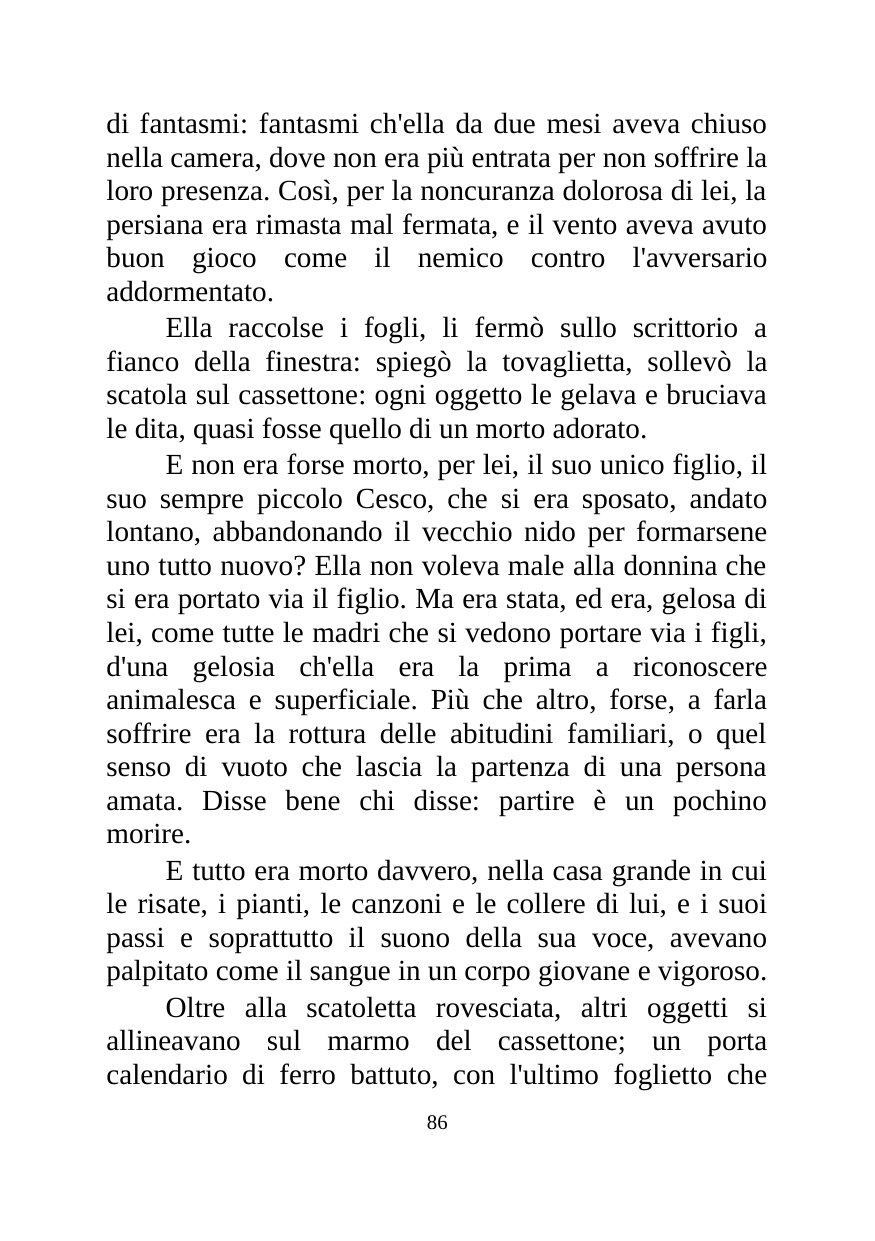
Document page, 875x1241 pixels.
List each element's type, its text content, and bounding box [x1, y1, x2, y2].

text E non era forse morto, per lei, il suo unico figlio, il suo sempre piccolo Cesco, che si era sposato, andato lontano, abbandonando il vecchio nido per formarsene uno tutto nuovo? Ella non voleva male alla donnina che si era portato via il figlio. Ma era stata, ed era, gelosa di lei, come tutte le madri che si vedono portare via i figli, d'una gelosia ch'ella era la prima a riconoscere animalesca e superficiale. Più che altro, forse, a farla soffrire era la rottura delle abitudini familiari, o quel senso di vuoto che lascia la partenza di una persona amata. Disse bene chi disse: partire è un pochino morire. [106, 447, 768, 850]
text di fantasmi: fantasmi ch'ella da due mesi aveva chiuso nella camera, dove non era più entrata per non soffrire la loro presenza. Così, per la noncuranza dolorosa di lei, la persiana era rimasta mal fermata, e il vento aveva avuto buon gioco come il nemico contro l'avversario addormentato. [106, 106, 768, 307]
text E tutto era morto davvero, nella casa grande in cui le risate, i pianti, le canzoni e le collere di lui, e i suoi passi e soprattutto il suono della sua voce, avevano palpitato come il sangue in un corpo giovane e vigoroso. [106, 853, 768, 987]
text Ella raccolse i fogli, li fermò sullo scrittorio a fianco della finestra: spiegò la tovaglietta, sollevò la scatola sul cassettone: ogni oggetto le gelava e bruciava le dita, quasi fosse quello di un morto adorato. [106, 310, 768, 444]
text Oltre alla scatoletta rovesciata, altri oggetti si allineavano sul marmo del cassettone; un porta calendario di ferro battuto, con l'ultimo foglietto che [106, 990, 768, 1091]
